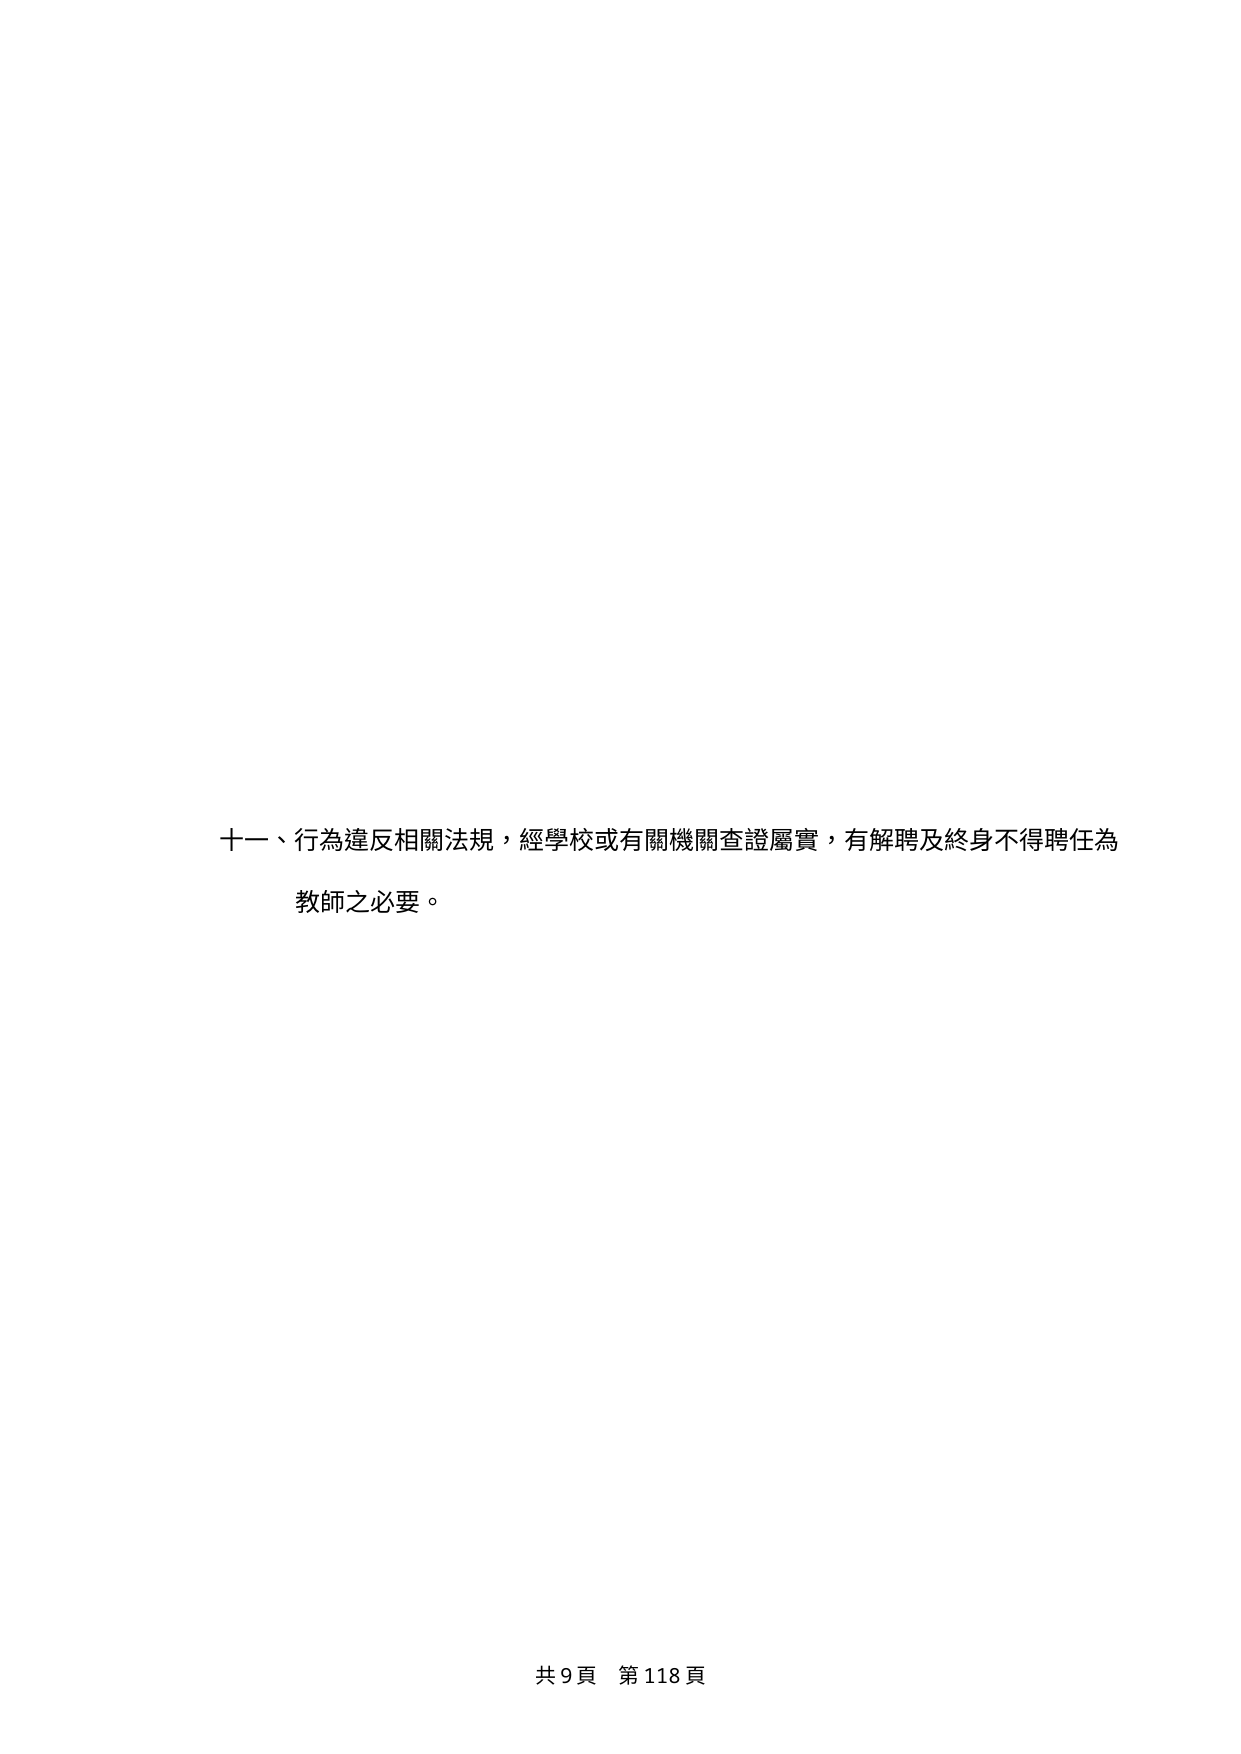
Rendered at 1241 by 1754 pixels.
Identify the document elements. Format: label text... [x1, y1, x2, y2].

text 十一、行為違反相關法規，經學校或有關機關查證屬實，有解聘及終身不得聘任為教師之必要。 [118, 797, 1122, 922]
